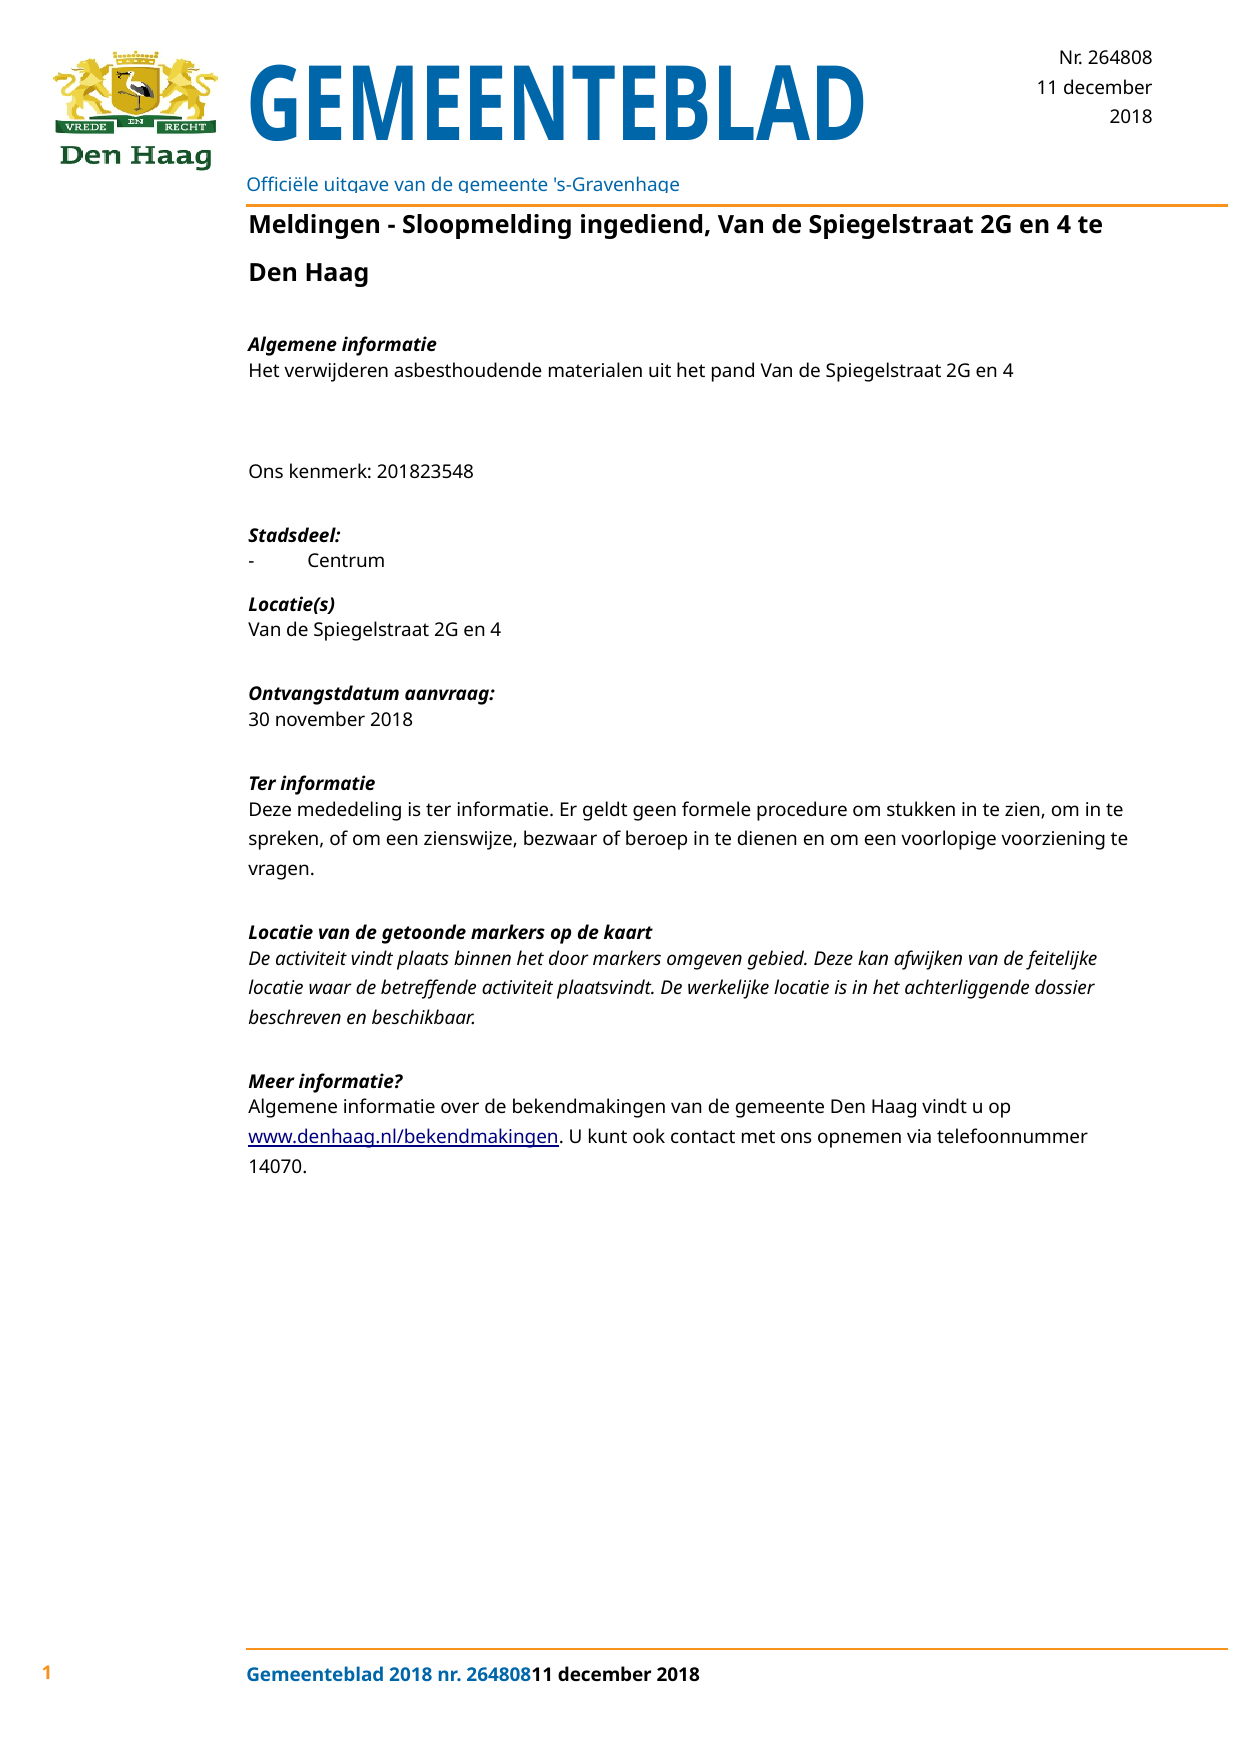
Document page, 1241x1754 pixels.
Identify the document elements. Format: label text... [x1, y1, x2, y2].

list Centrum [248, 548, 1152, 573]
text Locatie van de getoonde markers op de kaart [248, 919, 1152, 945]
text De activiteit vindt plaats binnen het door markers omgeven gebied. Deze kan afwijken van de feitelijke locatie waar de betreffende activiteit plaatsvindt. De werkelijke locatie is in het achterliggende dossier beschreven en beschikbaar. [248, 945, 1152, 1030]
text Algemene informatie over de bekendmakingen van de gemeente Den Haag vindt u op www.denhaag.nl/bekendmakingen. U kunt ook contact met ons opnemen via telefoonnummer 14070. [248, 1094, 1152, 1178]
text Meldingen - Sloopmelding ingediend, Van de Spiegelstraat 2G en 4 te Den Haag [248, 207, 1152, 288]
text Algemene informatie [248, 331, 1152, 357]
picture [41, 47, 231, 172]
text Stadsdeel: [248, 522, 1152, 548]
text Ontvangstdatum aanvraag: [248, 681, 1152, 706]
text Ter informatie [248, 770, 1152, 796]
text Ons kenmerk: 201823548 [248, 458, 1152, 484]
text Locatie(s) [248, 591, 1152, 617]
text 30 november 2018 [248, 706, 1152, 732]
text Het verwijderen asbesthoudende materialen uit het pand Van de Spiegelstraat 2G en 4 [248, 357, 1152, 383]
text Van de Spiegelstraat 2G en 4 [248, 617, 1152, 642]
text Meer informatie? [248, 1068, 1152, 1094]
text Deze mededeling is ter informatie. Er geldt geen formele procedure om stukken in te zien, om in te spreken, of om een zienswijze, bezwaar of beroep in te dienen en om een voorlopige voorziening te vragen. [248, 796, 1152, 881]
